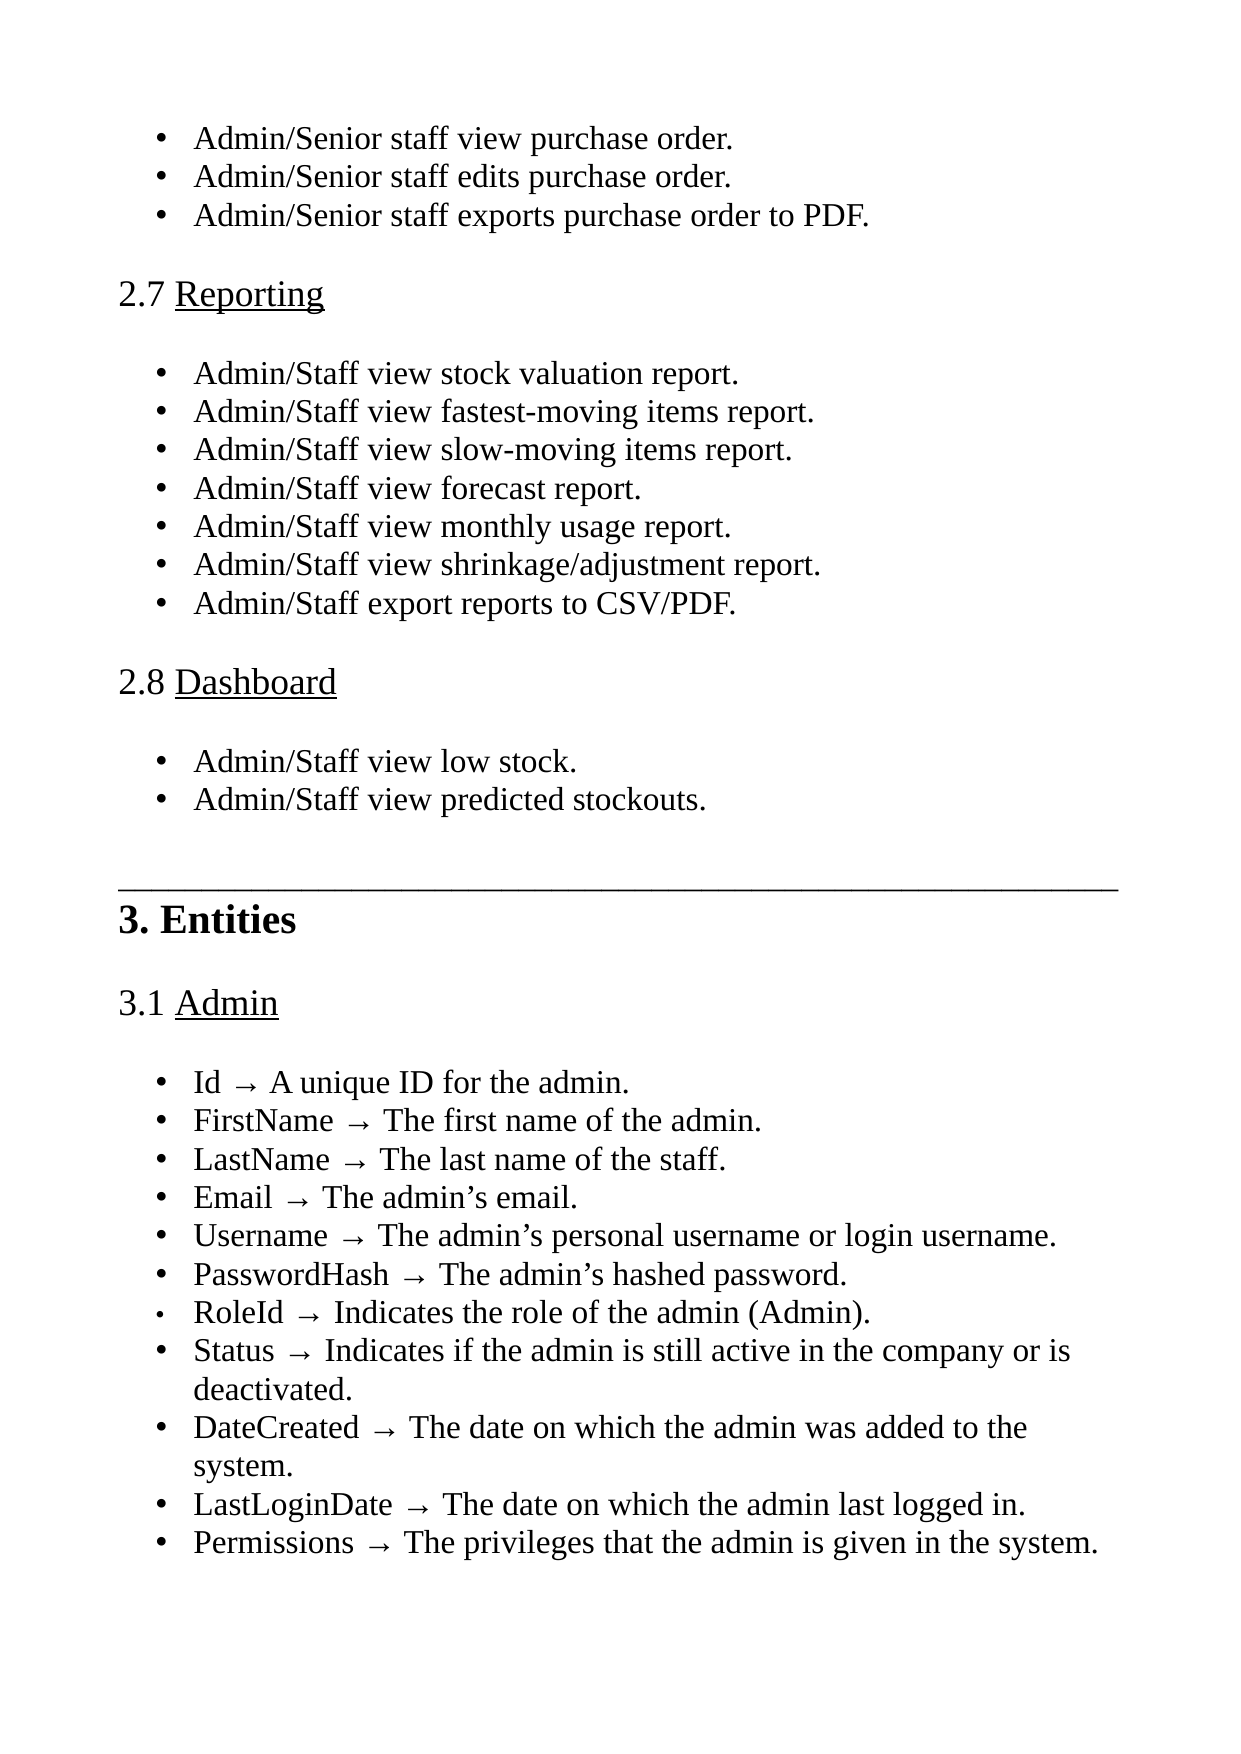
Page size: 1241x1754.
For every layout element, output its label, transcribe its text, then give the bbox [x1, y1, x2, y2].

text 2.8 Dashboard [118, 659, 1122, 703]
list Admin/Staff view stock valuation report. [156, 353, 1122, 391]
text 3.1 Admin [118, 981, 1122, 1024]
list Admin/Senior staff edits purchase order. [156, 156, 1122, 195]
list FirstName → The first name of the admin. [156, 1100, 1122, 1139]
list RoleId → Indicates the role of the admin (Admin). [156, 1292, 1122, 1330]
text 2.7 Reporting [118, 271, 1122, 314]
list Admin/Staff view fastest-moving items report. [156, 391, 1122, 429]
list Admin/Staff view monthly usage report. [156, 506, 1122, 544]
list Permissions → The privileges that the admin is given in the system. [156, 1522, 1122, 1560]
list Username → The admin’s personal username or login username. [156, 1215, 1122, 1254]
list Admin/Senior staff view purchase order. [156, 118, 1122, 156]
list Admin/Staff view forecast report. [156, 468, 1122, 506]
list Admin/Staff view slow-moving items report. [156, 429, 1122, 468]
list Email → The admin’s email. [156, 1177, 1122, 1215]
list Admin/Staff export reports to CSV/PDF. [156, 583, 1122, 621]
list Id → A unique ID for the admin. [156, 1062, 1122, 1100]
list LastLoginDate → The date on which the admin last logged in. [156, 1484, 1122, 1522]
list Admin/Staff view shrinkage/adjustment report. [156, 544, 1122, 583]
list DateCreated → The date on which the admin was added to the system. [156, 1407, 1122, 1484]
list PasswordHash → The admin’s hashed password. [156, 1254, 1122, 1292]
list Status → Indicates if the admin is still active in the company or is deactivated. [156, 1330, 1122, 1407]
list Admin/Senior staff exports purchase order to PDF. [156, 195, 1122, 233]
list Admin/Staff view predicted stockouts. [156, 779, 1122, 818]
text 3. Entities [118, 894, 1122, 942]
list LastName → The last name of the staff. [156, 1139, 1122, 1177]
list Admin/Staff view low stock. [156, 741, 1122, 779]
text ____________________________________________________________ [118, 856, 1122, 894]
